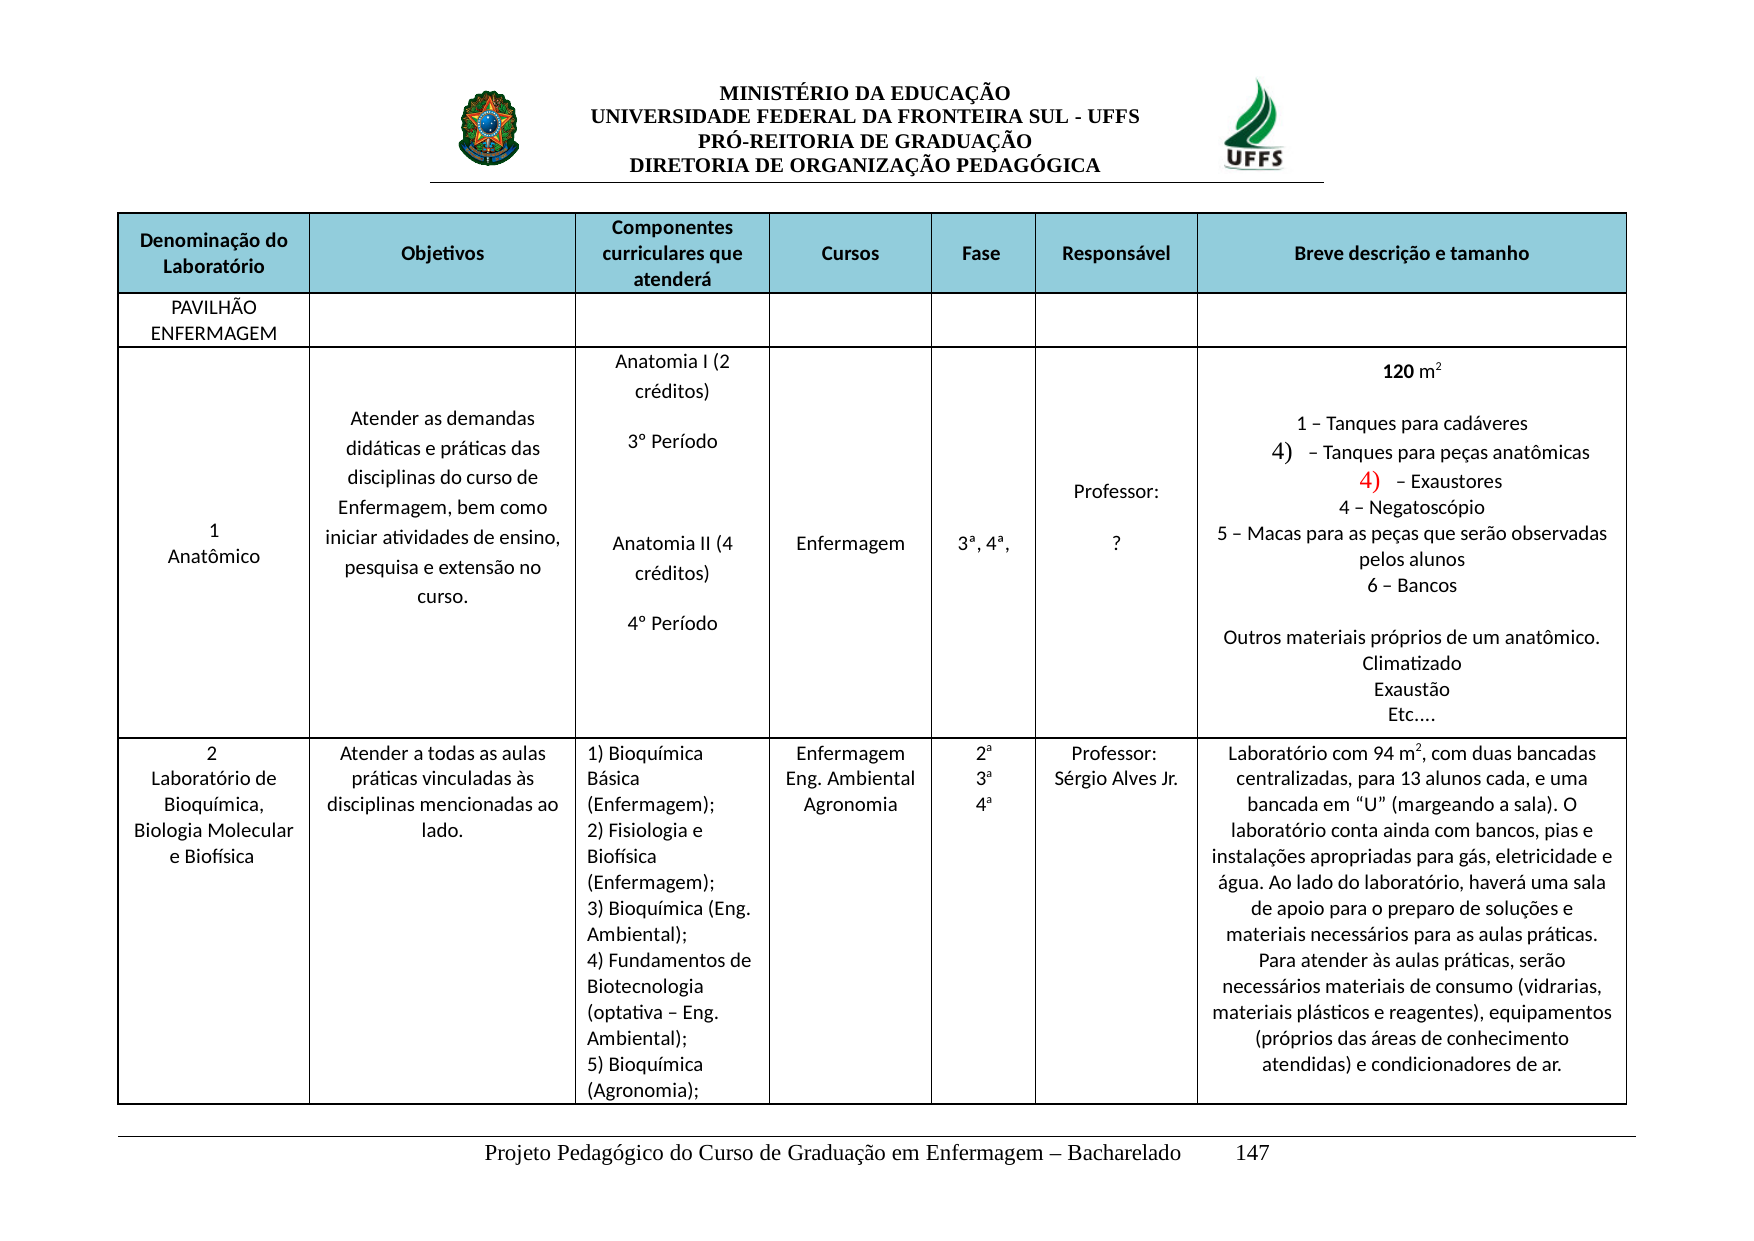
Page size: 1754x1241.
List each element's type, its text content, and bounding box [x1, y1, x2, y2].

table_cell [770, 294, 931, 346]
picture [1209, 76, 1300, 174]
table_cell 120 m2 1 – Tanques para cadáveres – Tanques para peças anatômicas – Exaustores 4 – Negatoscópio 5 – Macas para as peças que serão observadas pelos alunos 6 – Bancos Outros materiais próprios de um anatômico. Climatizado Exaustão Etc.... [1198, 348, 1626, 737]
table_cell Atender a todas as aulas práticas vinculadas às disciplinas mencionadas ao lado. [310, 739, 575, 1102]
table_header Componentes curriculares que atenderá [576, 214, 769, 292]
table_cell 2 Laboratório de Bioquímica, Biologia Molecular e Biofísica [119, 739, 309, 1102]
table_cell 3ª, 4ª, [932, 348, 1035, 737]
table_header Responsável [1036, 214, 1197, 292]
table_cell [1198, 294, 1626, 346]
table_cell Laboratório com 94 m2, com duas bancadas centralizadas, para 13 alunos cada, e uma bancada em “U” (margeando a sala). O laboratório conta ainda com bancos, pias e instalações apropriadas para gás, eletricidade e água. Ao lado do laboratório, haverá uma sala de apoio para o preparo de soluções e materiais necessários para as aulas práticas. Para atender às aulas práticas, serão necessários materiais de consumo (vidrarias, materiais plásticos e reagentes), equipamentos (próprios das áreas de conhecimento atendidas) e condicionadores de ar. [1198, 739, 1626, 1102]
table_cell Professor: ? [1036, 348, 1197, 737]
table_header Breve descrição e tamanho [1198, 214, 1626, 292]
table_header Fase [932, 214, 1035, 292]
table_header Objetivos [310, 214, 575, 292]
table_header Denominação do Laboratório [119, 214, 309, 292]
table_cell [932, 294, 1035, 346]
table_cell [1036, 294, 1197, 346]
table_cell 1) Bioquímica Básica (Enfermagem); 2) Fisiologia e Biofísica (Enfermagem); 3) Bioquímica (Eng. Ambiental); 4) Fundamentos de Biotecnologia (optativa – Eng. Ambiental); 5) Bioquímica (Agronomia); [576, 739, 769, 1102]
table_cell PAVILHÃO ENFERMAGEM [119, 294, 309, 346]
table_cell [576, 294, 769, 346]
table_cell [310, 294, 575, 346]
table_header Cursos [770, 214, 931, 292]
table_cell 2a 3a 4a [932, 739, 1035, 1102]
table_cell Professor: Sérgio Alves Jr. [1036, 739, 1197, 1102]
table_cell 1 Anatômico [119, 348, 309, 737]
table_cell Atender as demandas didáticas e práticas das disciplinas do curso de Enfermagem, bem como iniciar atividades de ensino, pesquisa e extensão no curso. [310, 348, 575, 737]
picture [457, 90, 520, 167]
table_cell Anatomia I (2 créditos) 3º Período Anatomia II (4 créditos) 4º Período [576, 348, 769, 737]
table_cell Enfermagem Eng. Ambiental Agronomia [770, 739, 931, 1102]
table_cell Enfermagem [770, 348, 931, 737]
